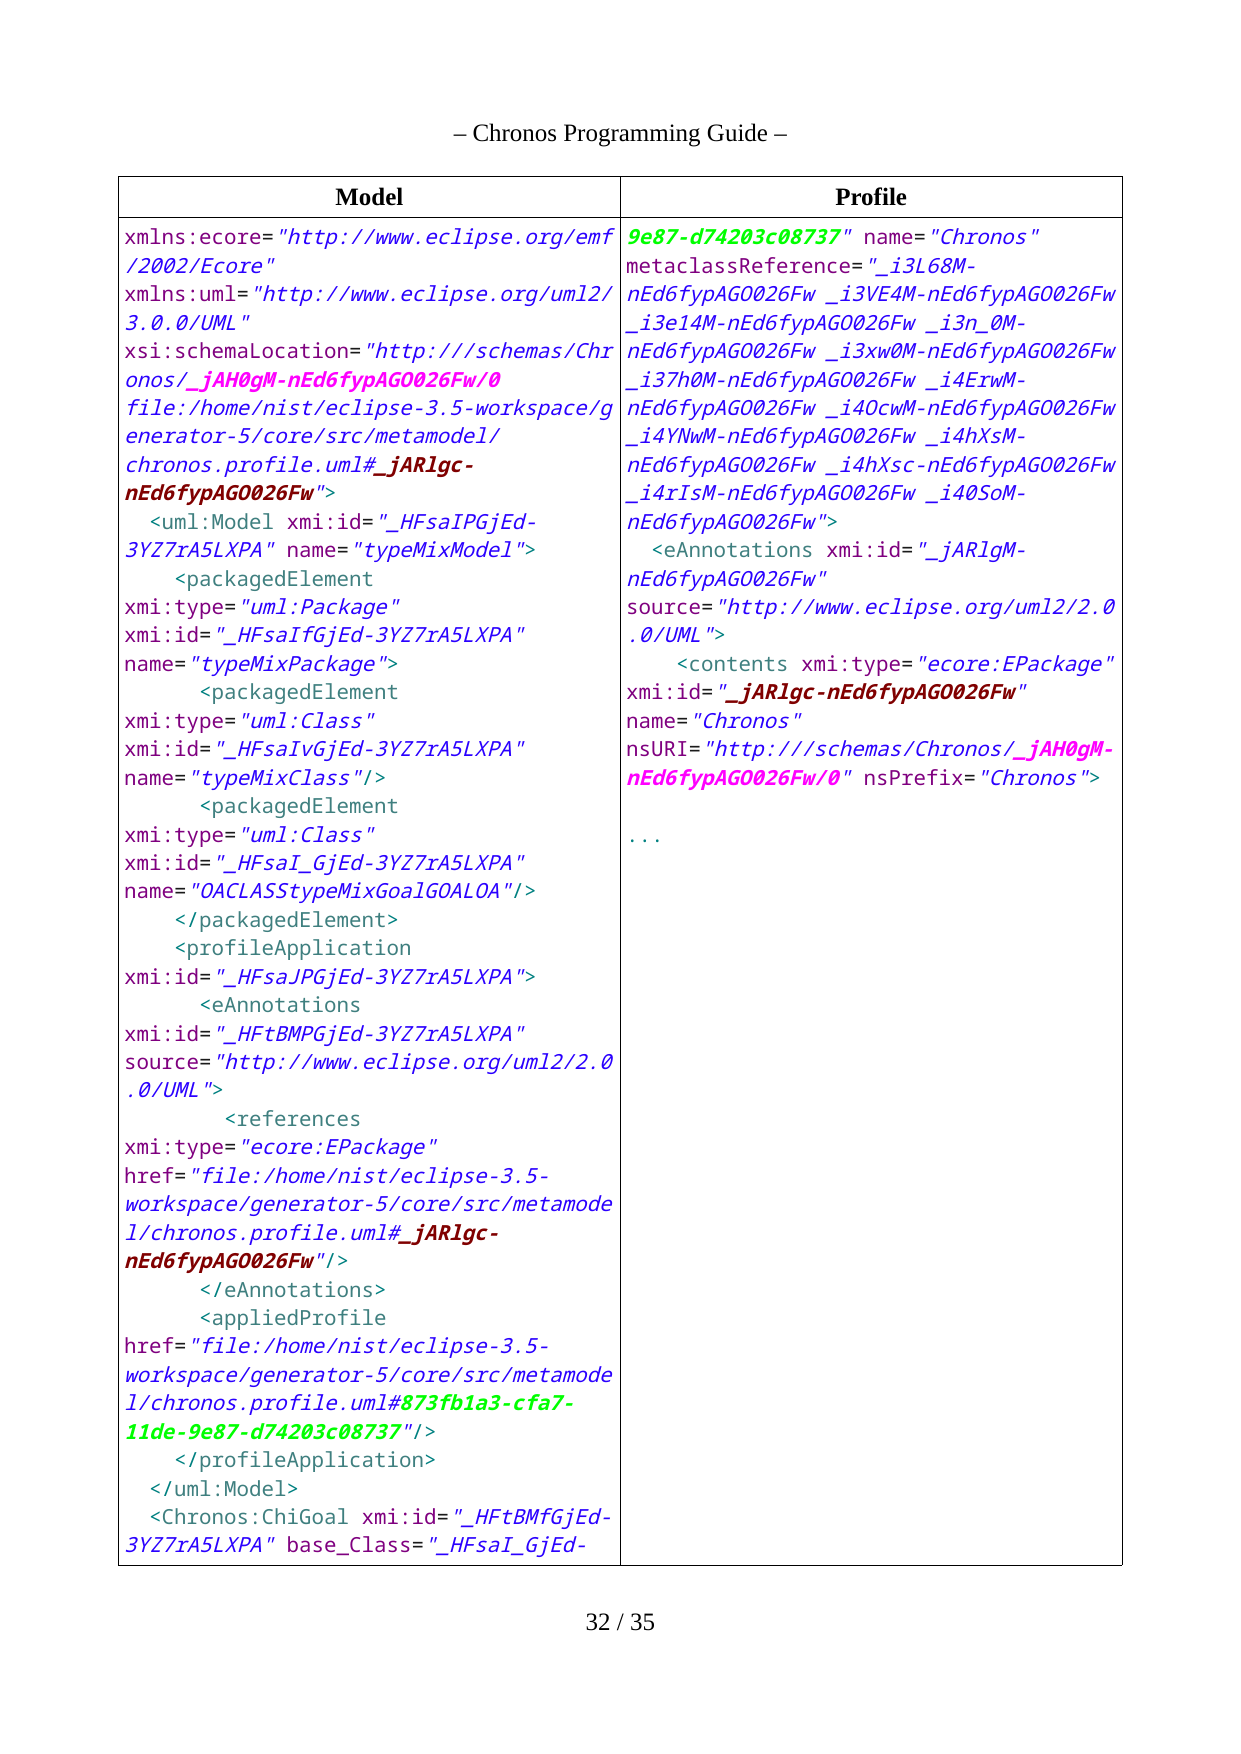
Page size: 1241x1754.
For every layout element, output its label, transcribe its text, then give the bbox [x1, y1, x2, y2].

table_header Model [119, 177, 620, 217]
table_header Profile [621, 177, 1122, 217]
table_cell xmlns:ecore="http://www.eclipse.org/emf/2002/Ecore" xmlns:uml="http://www.eclipse.org/uml2/3.0.0/UML" xsi:schemaLocation="http:///schemas/Chronos/_jAH0gM-nEd6fypAGO026Fw/0 file:/home/nist/eclipse-3.5-workspace/generator-5/core/src/metamodel/chronos.profile.uml#_jARlgc-nEd6fypAGO026Fw"> <uml:Model xmi:id="_HFsaIPGjEd-3YZ7rA5LXPA" name="typeMixModel"> <packagedElement xmi:type="uml:Package" xmi:id="_HFsaIfGjEd-3YZ7rA5LXPA" name="typeMixPackage"> <packagedElement xmi:type="uml:Class" xmi:id="_HFsaIvGjEd-3YZ7rA5LXPA" name="typeMixClass"/> <packagedElement xmi:type="uml:Class" xmi:id="_HFsaI_GjEd-3YZ7rA5LXPA" name="OACLASStypeMixGoalGOALOA"/> </packagedElement> <profileApplication xmi:id="_HFsaJPGjEd-3YZ7rA5LXPA"> <eAnnotations xmi:id="_HFtBMPGjEd-3YZ7rA5LXPA" source="http://www.eclipse.org/uml2/2.0.0/UML"> <references xmi:type="ecore:EPackage" href="file:/home/nist/eclipse-3.5-workspace/generator-5/core/src/metamodel/chronos.profile.uml#_jARlgc-nEd6fypAGO026Fw"/> </eAnnotations> <appliedProfile href="file:/home/nist/eclipse-3.5-workspace/generator-5/core/src/metamodel/chronos.profile.uml#873fb1a3-cfa7-11de-9e87-d74203c08737"/> </profileApplication> </uml:Model> <Chronos:ChiGoal xmi:id="_HFtBMfGjEd-3YZ7rA5LXPA" base_Class="_HFsaI_GjEd- [119, 218, 620, 1565]
table_cell 9e87-d74203c08737" name="Chronos" metaclassReference="_i3L68M-nEd6fypAGO026Fw _i3VE4M-nEd6fypAGO026Fw _i3e14M-nEd6fypAGO026Fw _i3n_0M-nEd6fypAGO026Fw _i3xw0M-nEd6fypAGO026Fw _i37h0M-nEd6fypAGO026Fw _i4ErwM-nEd6fypAGO026Fw _i4OcwM-nEd6fypAGO026Fw _i4YNwM-nEd6fypAGO026Fw _i4hXsM-nEd6fypAGO026Fw _i4hXsc-nEd6fypAGO026Fw _i4rIsM-nEd6fypAGO026Fw _i40SoM-nEd6fypAGO026Fw"> <eAnnotations xmi:id="_jARlgM-nEd6fypAGO026Fw" source="http://www.eclipse.org/uml2/2.0.0/UML"> <contents xmi:type="ecore:EPackage" xmi:id="_jARlgc-nEd6fypAGO026Fw" name="Chronos" nsURI="http:///schemas/Chronos/_jAH0gM-nEd6fypAGO026Fw/0" nsPrefix="Chronos"> ... [621, 218, 1122, 1565]
